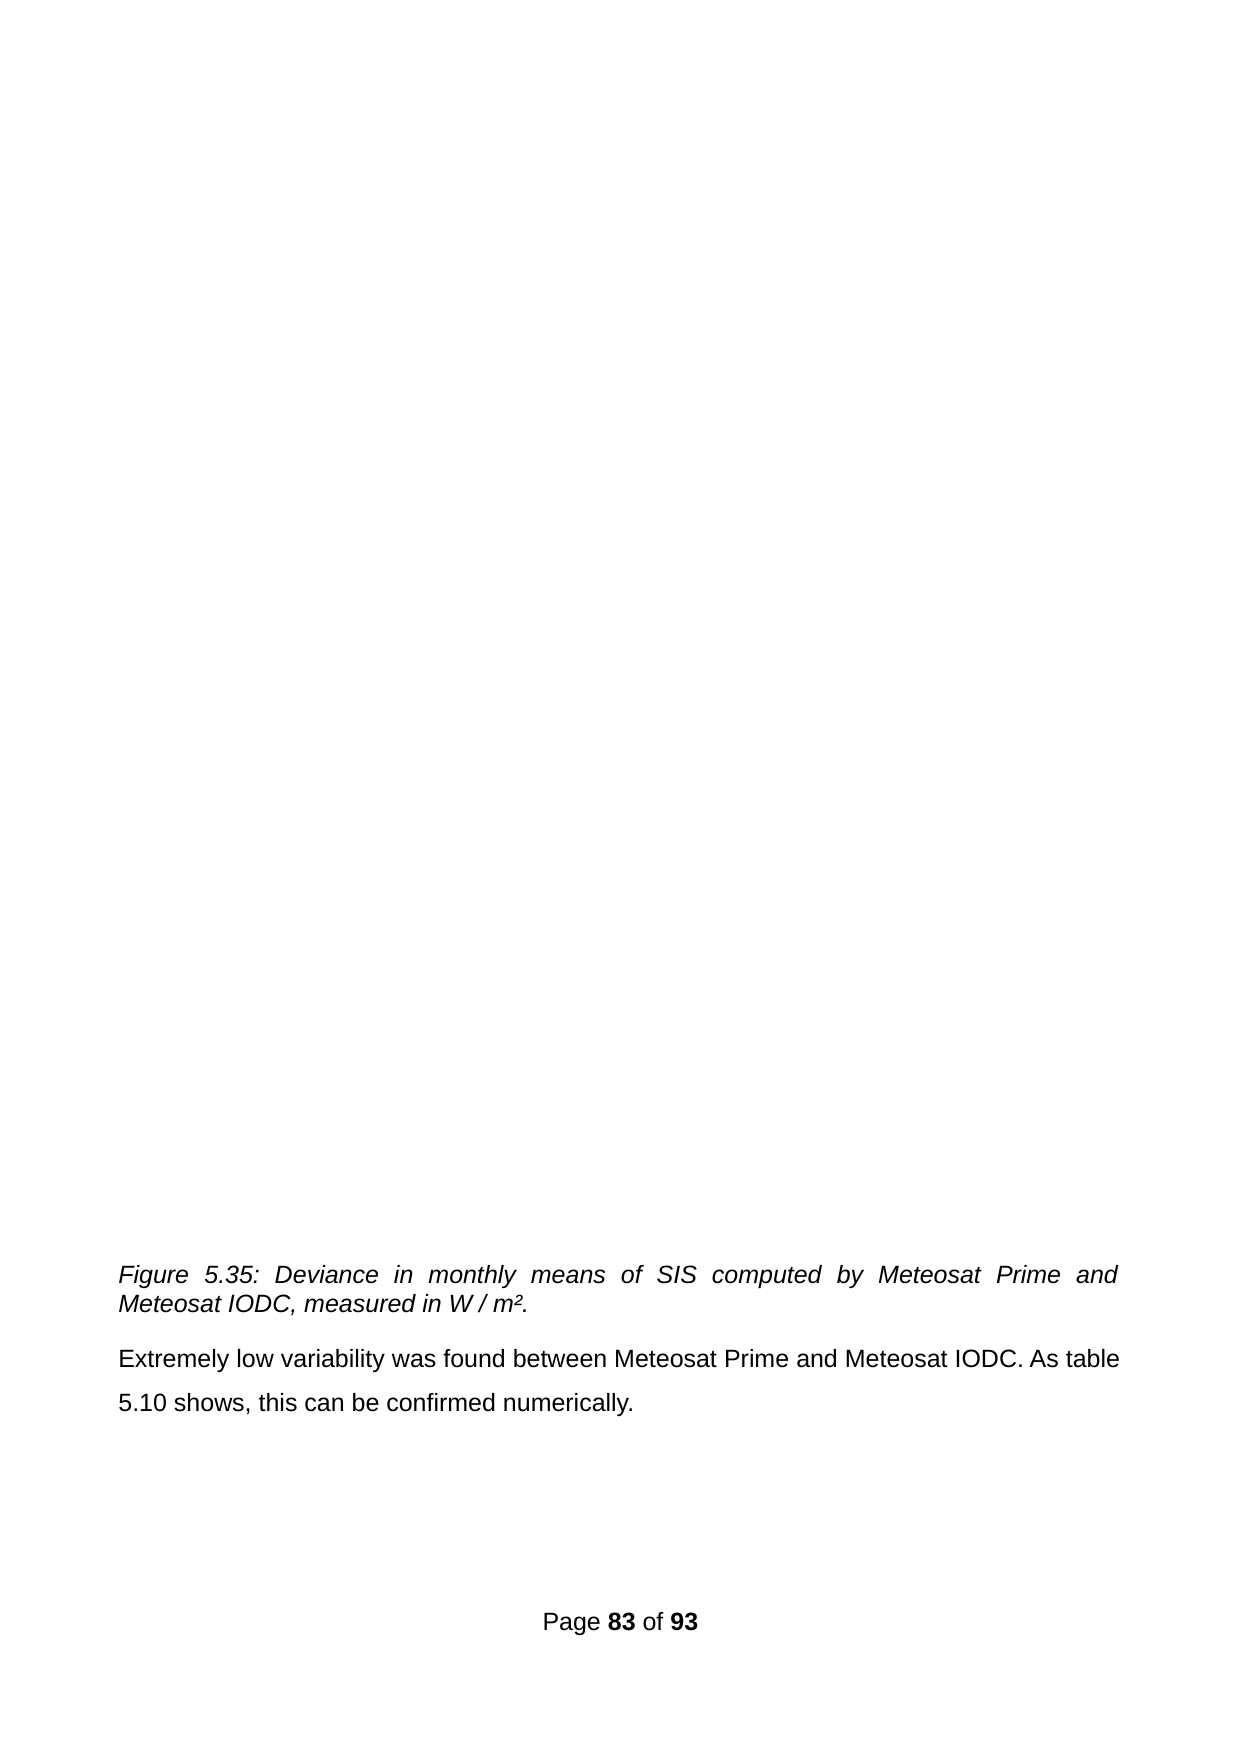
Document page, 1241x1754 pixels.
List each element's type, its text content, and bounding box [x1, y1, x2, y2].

text Figure 5.35: Deviance in monthly means of SIS computed by Meteosat Prime and Meteosat IODC, measured in W / m². [118, 131, 1122, 1318]
text Extremely low variability was found between Meteosat Prime and Meteosat IODC. As table 5.10 shows, this can be confirmed numerically. [118, 1344, 1122, 1416]
